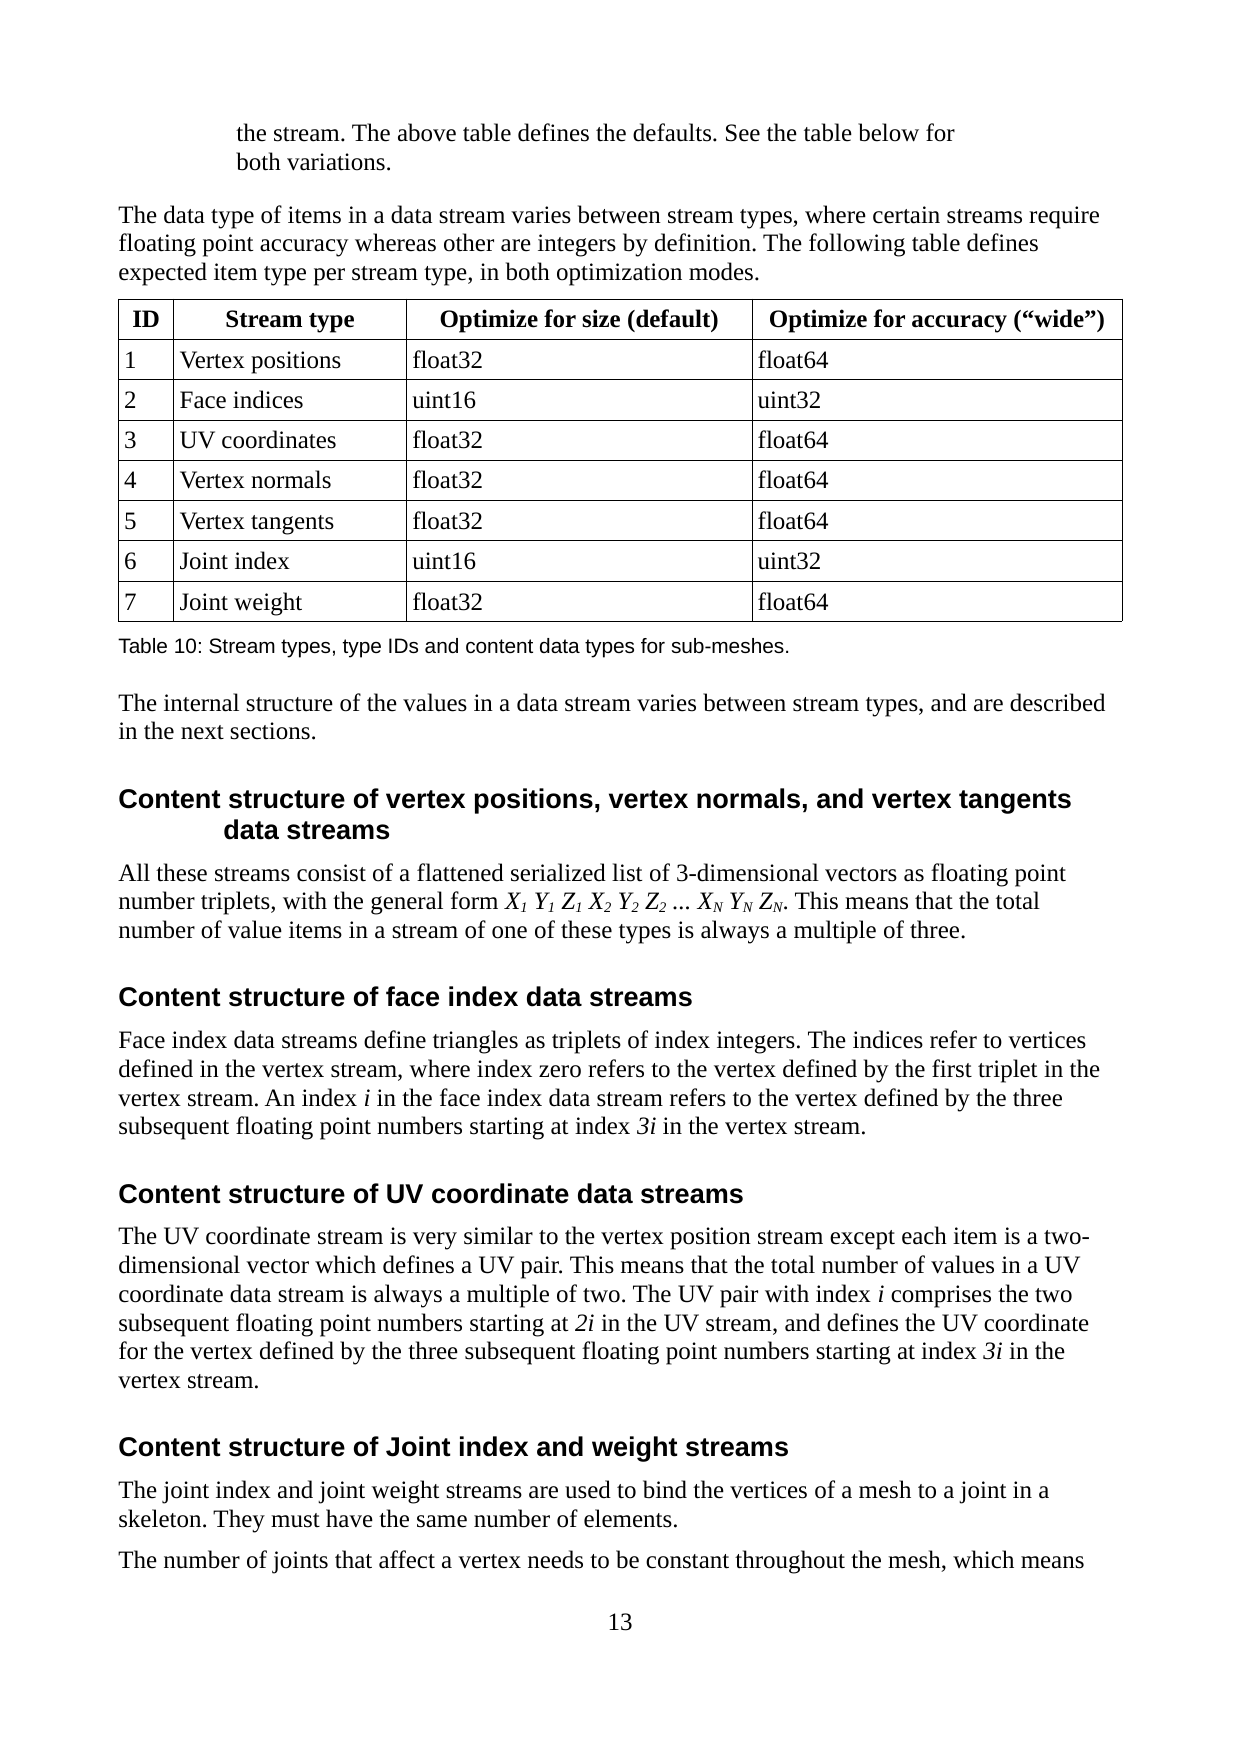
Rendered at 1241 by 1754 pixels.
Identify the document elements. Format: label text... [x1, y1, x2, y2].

subtitle Content structure of vertex positions, vertex normals, and vertex tangents data streams [118, 783, 1122, 845]
table_cell float32 [407, 421, 752, 460]
table_cell float32 [407, 340, 752, 379]
table_cell float64 [753, 461, 1122, 500]
table_cell float64 [753, 421, 1122, 460]
table_cell Vertex positions [174, 340, 406, 379]
text The internal structure of the values in a data stream varies between stream types, and are described in the next sections. [118, 688, 1122, 745]
table_cell 3 [119, 421, 173, 460]
table_cell 5 [119, 501, 173, 540]
table_cell Joint index [174, 541, 406, 581]
table_cell 7 [119, 582, 173, 621]
table_cell float32 [407, 501, 752, 540]
text The data type of items in a data stream varies between stream types, where certain streams require floating point accuracy whereas other are integers by definition. The following table defines expected item type per stream type, in both optimization modes. [118, 200, 1122, 286]
table_cell Face indices [174, 380, 406, 419]
table_header Stream type [174, 300, 406, 339]
table_cell 1 [119, 340, 173, 379]
table_cell uint32 [753, 541, 1122, 581]
table_cell float64 [753, 582, 1122, 621]
table_cell 6 [119, 541, 173, 581]
table_header Optimize for size (default) [407, 300, 752, 339]
table_cell UV coordinates [174, 421, 406, 460]
text The joint index and joint weight streams are used to bind the vertices of a mesh to a joint in a skeleton. They must have the same number of elements. [118, 1475, 1122, 1533]
table_cell uint16 [407, 380, 752, 419]
table_cell float64 [753, 501, 1122, 540]
table_header ID [119, 300, 173, 339]
subtitle Content structure of Joint index and weight streams [118, 1431, 1122, 1463]
table_cell Vertex tangents [174, 501, 406, 540]
text Face index data streams define triangles as triplets of index integers. The indices refer to vertices defined in the vertex stream, where index zero refers to the vertex defined by the first triplet in the vertex stream. An index i in the face index data stream refers to the vertex defined by the three subsequent floating point numbers starting at index 3i in the vertex stream. [118, 1025, 1122, 1140]
text The UV coordinate stream is very similar to the vertex position stream except each item is a two-dimensional vector which defines a UV pair. This means that the total number of values in a UV coordinate data stream is always a multiple of two. The UV pair with index i comprises the two subsequent floating point numbers starting at 2i in the UV stream, and defines the UV coordinate for the vertex defined by the three subsequent floating point numbers starting at index 3i in the vertex stream. [118, 1221, 1122, 1394]
table_header Optimize for accuracy (“wide”) [753, 300, 1122, 339]
subtitle Content structure of face index data streams [118, 981, 1122, 1013]
subtitle Content structure of UV coordinate data streams [118, 1178, 1122, 1209]
text The number of joints that affect a vertex needs to be constant throughout the mesh, which means [118, 1545, 1122, 1574]
table_cell float64 [753, 340, 1122, 379]
text All these streams consist of a flattened serialized list of 3-dimensional vectors as floating point number triplets, with the general form X1 Y1 Z1 X2 Y2 Z2 ... XN YN ZN. This means that the total number of value items in a stream of one of these types is always a multiple of three. [118, 858, 1122, 944]
table_cell 2 [119, 380, 173, 419]
text the stream. The above table defines the defaults. See the table below for both variations. [236, 118, 1004, 176]
table_cell Vertex normals [174, 461, 406, 500]
table_cell 4 [119, 461, 173, 500]
table_cell float32 [407, 461, 752, 500]
table_cell Joint weight [174, 582, 406, 621]
table_cell uint16 [407, 541, 752, 581]
text Table 10: Stream types, type IDs and content data types for sub-meshes. [118, 633, 1122, 657]
table_cell uint32 [753, 380, 1122, 419]
table_cell float32 [407, 582, 752, 621]
